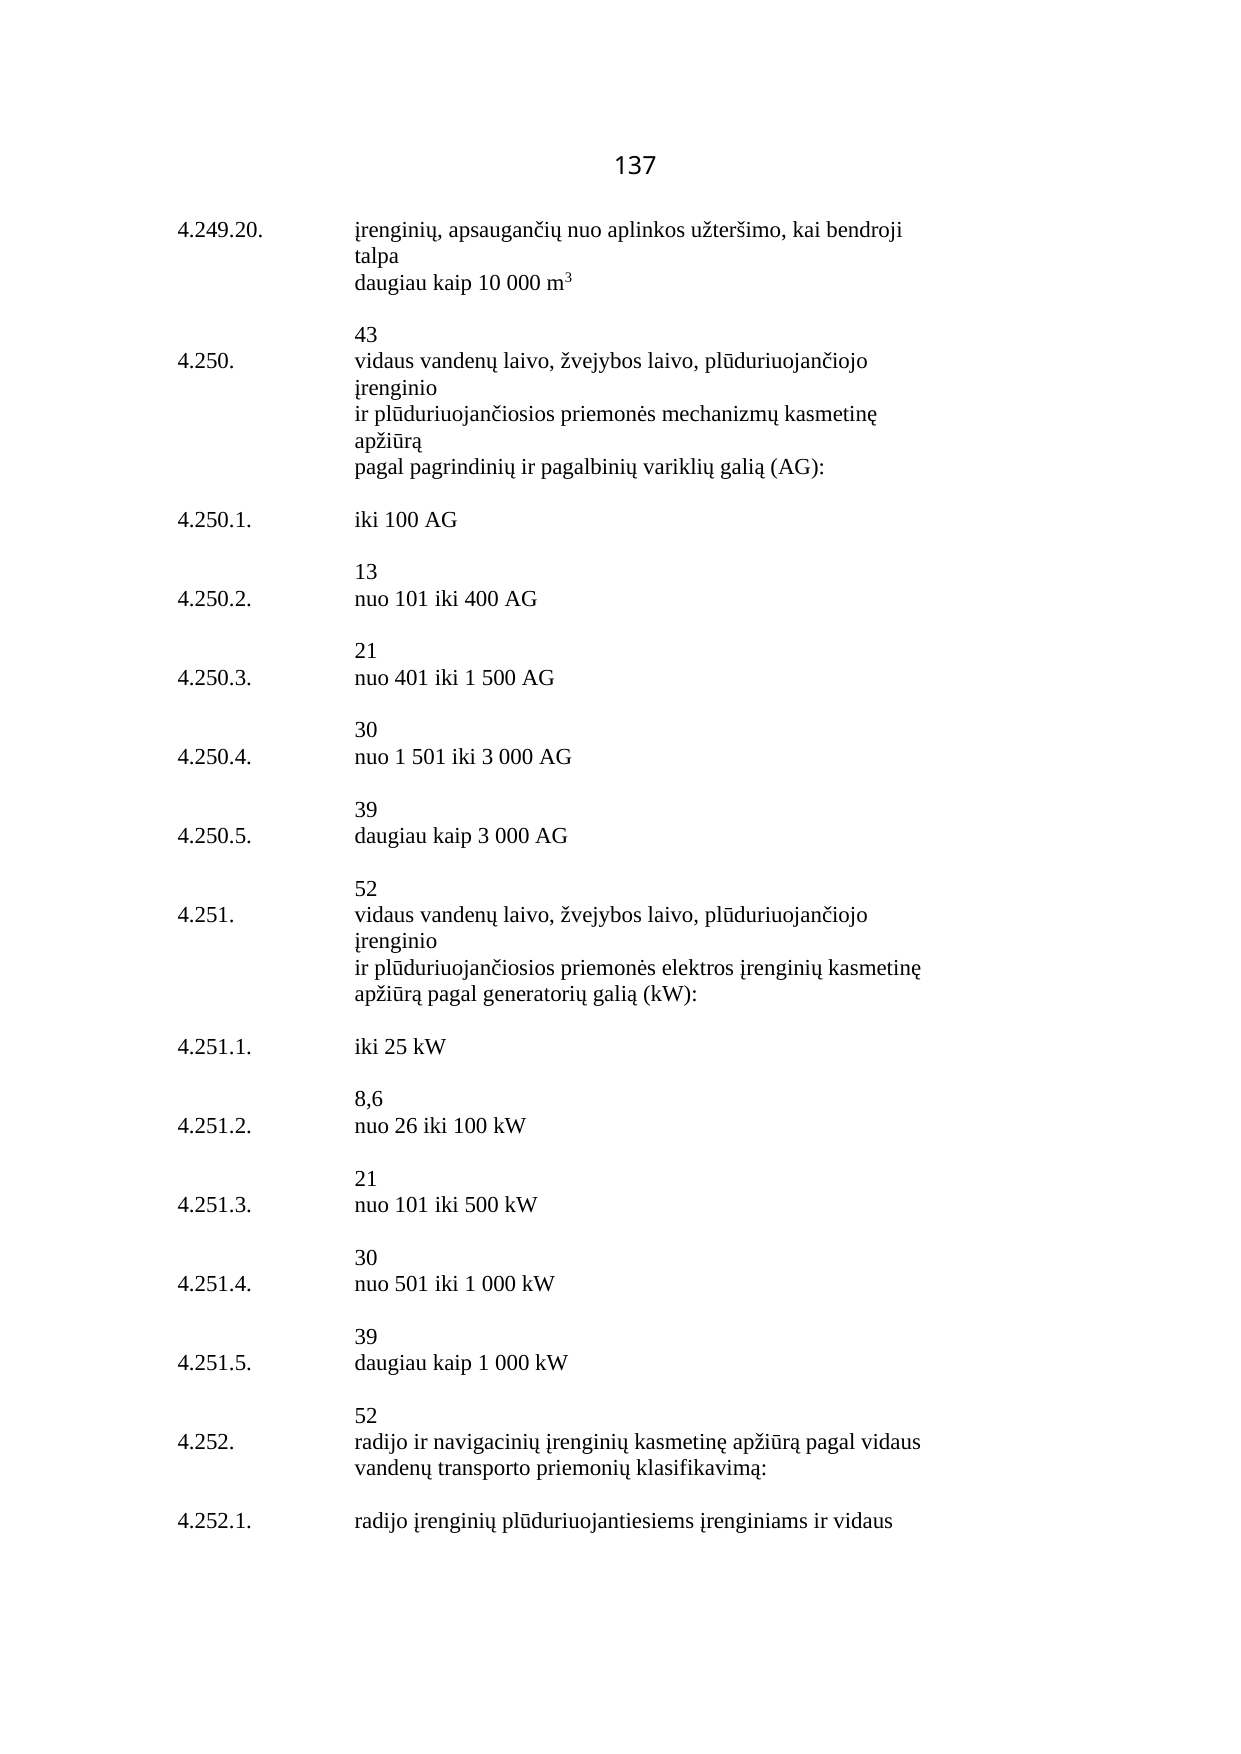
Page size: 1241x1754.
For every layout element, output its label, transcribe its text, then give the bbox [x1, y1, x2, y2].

text pagal pagrindinių ir pagalbinių variklių galią (AG): [354, 453, 945, 506]
text 4.250. vidaus vandenų laivo, žvejybos laivo, plūduriuojančiojo įrenginio [177, 348, 945, 400]
text 4.251.5. daugiau kaip 1 000 kW 52 [177, 1349, 945, 1428]
text ir plūduriuojančiosios priemonės mechanizmų kasmetinę apžiūrą [354, 400, 945, 453]
text 4.249.20. įrenginių, apsaugančių nuo aplinkos užteršimo, kai bendroji talpa [177, 216, 945, 268]
text 4.252.1. radijo įrenginių plūduriuojantiesiems įrenginiams ir vidaus [177, 1507, 945, 1533]
text 4.250.5. daugiau kaip 3 000 AG 52 [177, 822, 945, 901]
text 4.250.3. nuo 401 iki 1 500 AG 30 [177, 664, 945, 743]
text 4.251.2. nuo 26 iki 100 kW 21 [177, 1112, 945, 1191]
text 4.251.1. iki 25 kW 8,6 [177, 1033, 945, 1112]
text ir plūduriuojančiosios priemonės elektros įrenginių kasmetinę [354, 954, 945, 980]
text 4.251.4. nuo 501 iki 1 000 kW 39 [177, 1270, 945, 1349]
text vandenų transporto priemonių klasifikavimą: [354, 1454, 945, 1507]
text 4.251.3. nuo 101 iki 500 kW 30 [177, 1191, 945, 1270]
text daugiau kaip 10 000 m3 43 [354, 268, 945, 348]
text 4.250.4. nuo 1 501 iki 3 000 AG 39 [177, 743, 945, 822]
text 4.250.2. nuo 101 iki 400 AG 21 [177, 585, 945, 664]
text 4.252. radijo ir navigacinių įrenginių kasmetinę apžiūrą pagal vidaus [177, 1428, 945, 1454]
text 4.250.1. iki 100 AG 13 [177, 506, 945, 585]
text 4.251. vidaus vandenų laivo, žvejybos laivo, plūduriuojančiojo įrenginio [177, 901, 945, 954]
text apžiūrą pagal generatorių galią (kW): [354, 980, 945, 1033]
